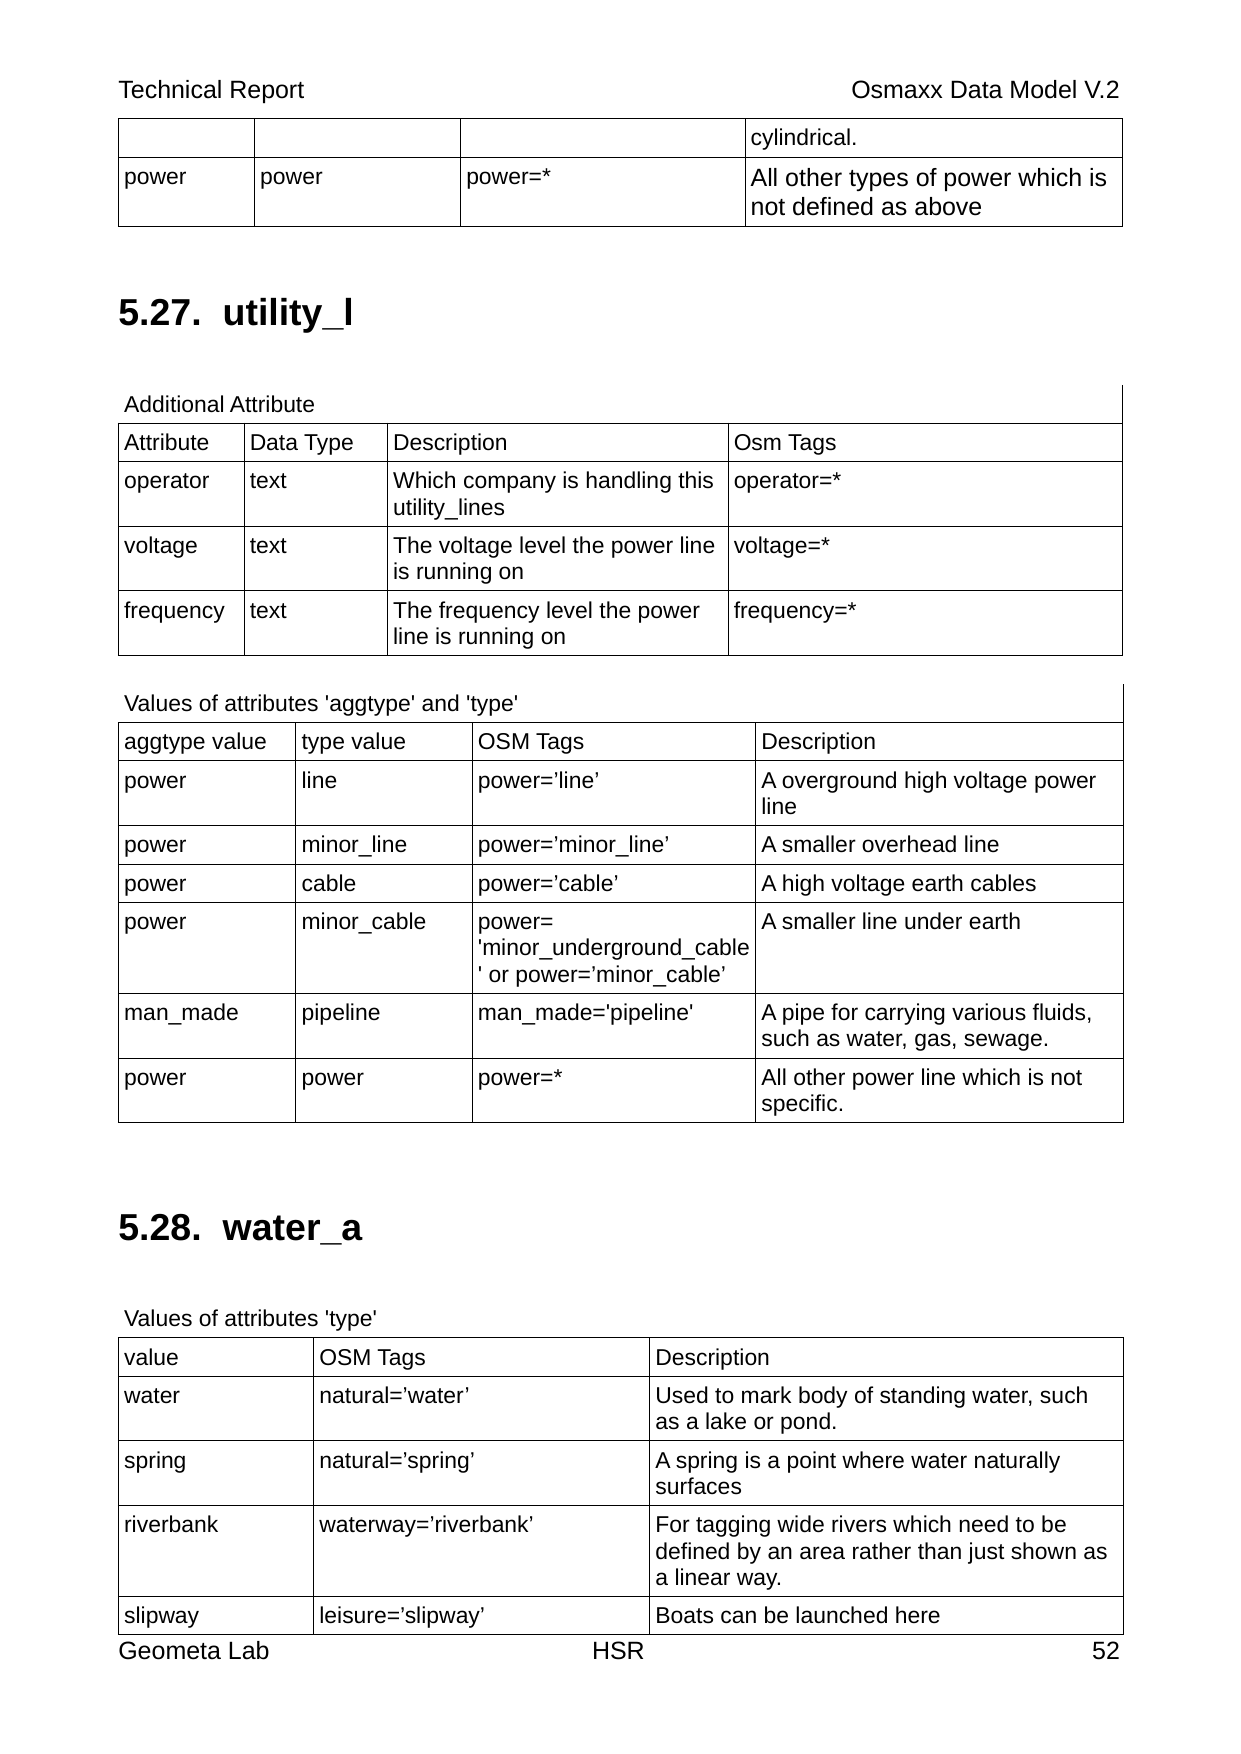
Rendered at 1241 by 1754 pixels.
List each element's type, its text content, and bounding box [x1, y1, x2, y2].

table_cell power [119, 761, 295, 825]
table_cell voltage [119, 527, 244, 590]
table_cell [461, 119, 745, 156]
table_cell slipway [119, 1597, 313, 1634]
table_cell OSM Tags [314, 1338, 649, 1376]
table_cell natural=’water’ [314, 1377, 649, 1440]
table_cell text [245, 462, 387, 526]
table_cell [255, 119, 460, 156]
table_cell spring [119, 1441, 313, 1505]
table_cell Description [388, 424, 728, 461]
table_cell Boats can be launched here [650, 1597, 1123, 1634]
table_cell A overground high voltage power line [756, 761, 1123, 825]
table_cell All other power line which is not specific. [756, 1059, 1123, 1122]
table_cell Which company is handling this utility_lines [388, 462, 728, 526]
table_cell line [296, 761, 472, 825]
table_cell power [119, 826, 295, 863]
table_cell voltage=* [729, 527, 1122, 590]
table_cell waterway=’riverbank’ [314, 1506, 649, 1596]
table_cell power= 'minor_underground_cable' or power=’minor_cable’ [473, 903, 755, 993]
table_header Values of attributes 'aggtype' and 'type' [118, 684, 1123, 722]
table_cell text [245, 591, 387, 655]
table_cell minor_line [296, 826, 472, 863]
subtitle utility_l [118, 291, 1122, 334]
table_cell riverbank [119, 1506, 313, 1596]
table_cell Used to mark body of standing water, such as a lake or pond. [650, 1377, 1123, 1440]
table_cell power=’line’ [473, 761, 755, 825]
table_cell A spring is a point where water naturally surfaces [650, 1441, 1123, 1505]
table_cell Description [650, 1338, 1123, 1376]
table_cell man_made='pipeline' [473, 994, 755, 1057]
table_cell operator=* [729, 462, 1122, 526]
table_cell A high voltage earth cables [756, 865, 1123, 902]
table_cell The voltage level the power line is running on [388, 527, 728, 590]
table_cell A smaller overhead line [756, 826, 1123, 863]
table_cell power=’cable’ [473, 865, 755, 902]
table_cell power=* [461, 158, 745, 226]
table_cell Description [756, 723, 1123, 760]
table_cell OSM Tags [473, 723, 755, 760]
table_cell man_made [119, 994, 295, 1057]
table_cell water [119, 1377, 313, 1440]
table_cell power=’minor_line’ [473, 826, 755, 863]
table_cell Data Type [245, 424, 387, 461]
table_cell cylindrical. [746, 119, 1122, 156]
table_cell A pipe for carrying various fluids, such as water, gas, sewage. [756, 994, 1123, 1057]
table_cell [119, 119, 254, 156]
table_cell The frequency level the power line is running on [388, 591, 728, 655]
table_cell aggtype value [119, 723, 295, 760]
table_cell text [245, 527, 387, 590]
table_cell power [119, 1059, 295, 1122]
table_cell Attribute [119, 424, 244, 461]
table_cell frequency [119, 591, 244, 655]
table_cell For tagging wide rivers which need to be defined by an area rather than just shown as a linear way. [650, 1506, 1123, 1596]
table_cell type value [296, 723, 472, 760]
table_cell value [119, 1338, 313, 1376]
table_cell operator [119, 462, 244, 526]
table_cell minor_cable [296, 903, 472, 993]
table_cell power [119, 903, 295, 993]
table_cell power=* [473, 1059, 755, 1122]
table_cell frequency=* [729, 591, 1122, 655]
table_cell power [119, 865, 295, 902]
table_cell pipeline [296, 994, 472, 1057]
table_cell power [296, 1059, 472, 1122]
table_cell power [255, 158, 460, 226]
table_cell All other types of power which is not defined as above [746, 158, 1122, 226]
subtitle water_a [118, 1205, 1122, 1248]
table_cell Osm Tags [729, 424, 1122, 461]
table_cell leisure=’slipway’ [314, 1597, 649, 1634]
table_cell power [119, 158, 254, 226]
table_cell natural=’spring’ [314, 1441, 649, 1505]
table_cell A smaller line under earth [756, 903, 1123, 993]
table_cell cable [296, 865, 472, 902]
table_header Additional Attribute [118, 385, 1122, 423]
table_header Values of attributes 'type' [118, 1300, 1123, 1337]
